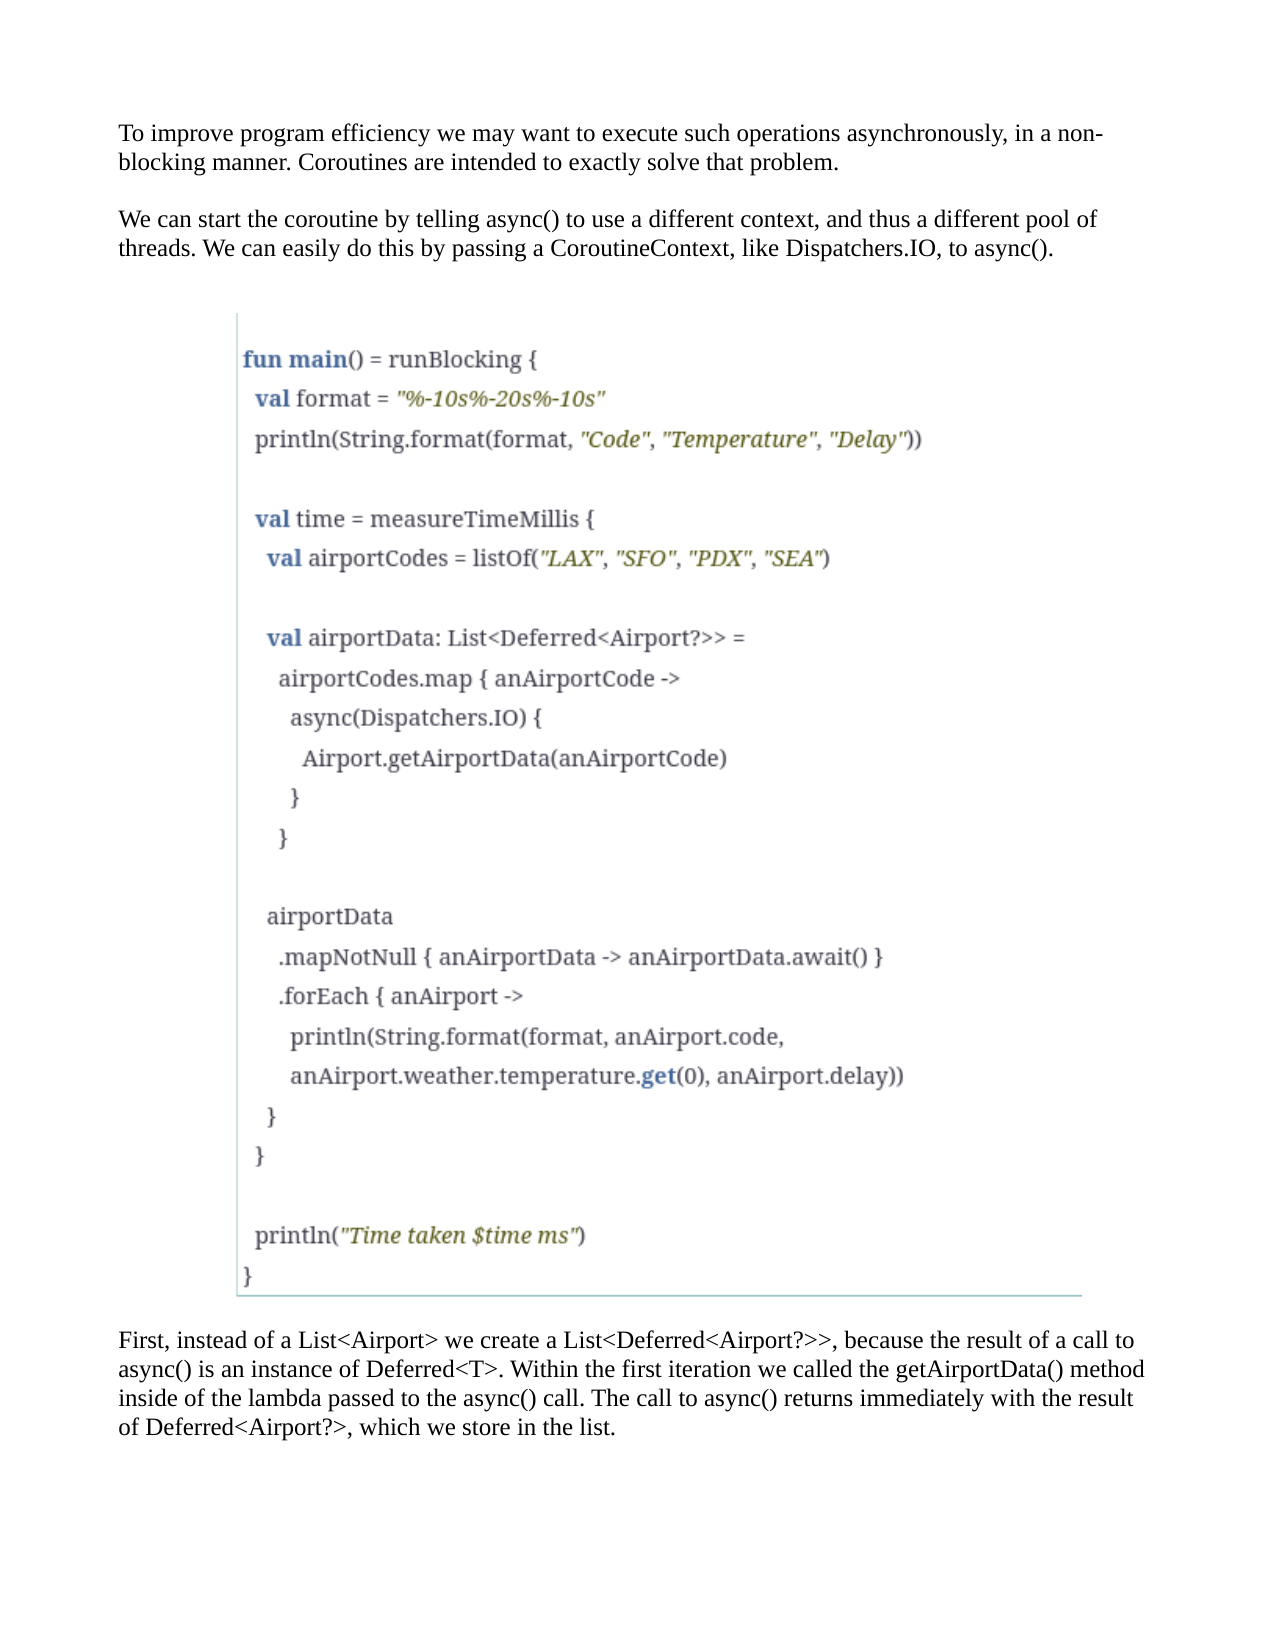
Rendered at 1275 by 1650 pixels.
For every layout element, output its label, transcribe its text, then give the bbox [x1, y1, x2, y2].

picture [177, 313, 1083, 1300]
text We can start the coroutine by telling async() to use a different context, and thus a different pool of threads. We can easily do this by passing a CoroutineContext, like Dispatchers.IO, to async(). [118, 204, 1157, 262]
text To improve program efficiency we may want to execute such operations asynchronously, in a non-blocking manner. Coroutines are intended to exactly solve that problem. [118, 118, 1157, 176]
text First, instead of a List<Airport> we create a List<Deferred<Airport?>>, because the result of a call to async() is an instance of Deferred<T>. Within the first iteration we called the getAirportData() method inside of the lambda passed to the async() call. The call to async() returns immediately with the result of Deferred<Airport?>, which we store in the list. [118, 1326, 1157, 1441]
